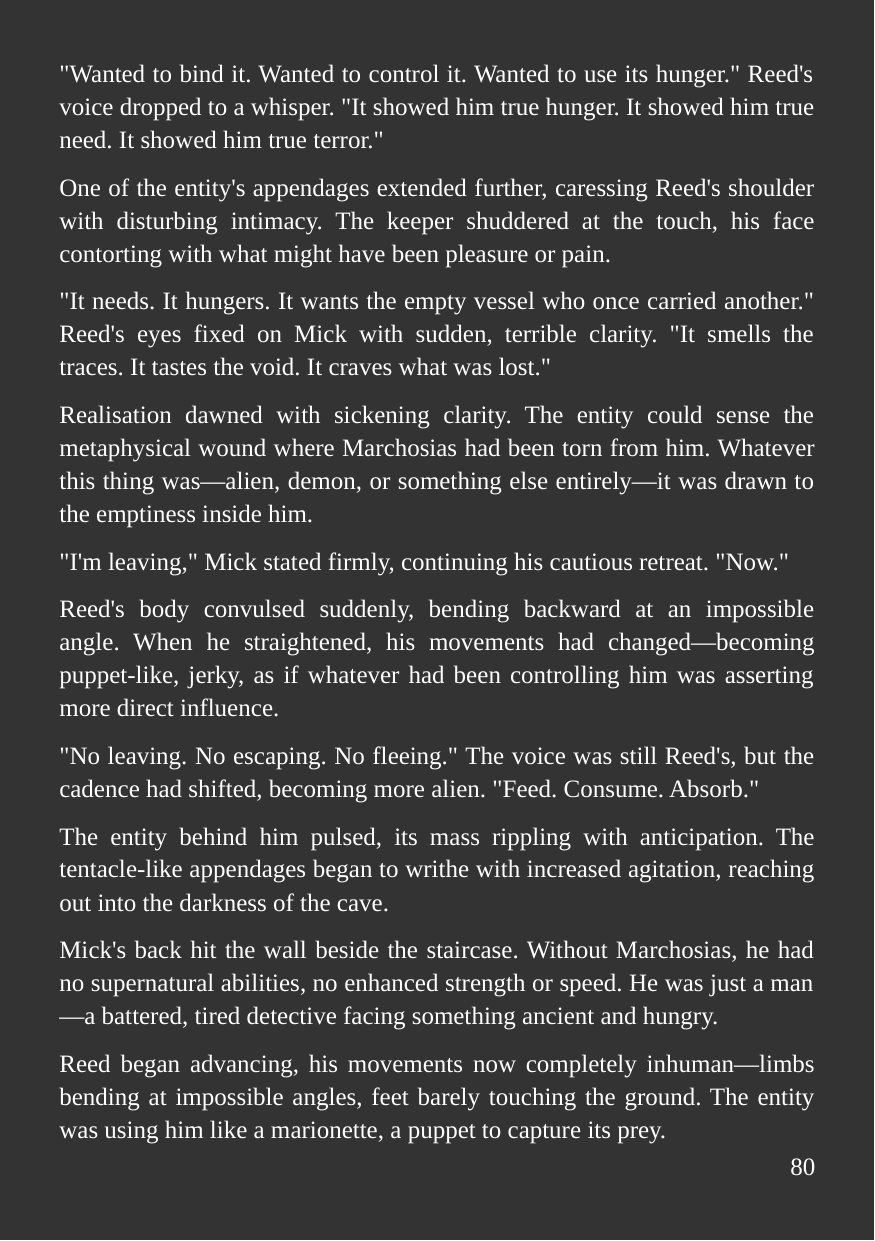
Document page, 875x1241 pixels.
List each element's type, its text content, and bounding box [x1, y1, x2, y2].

text "It needs. It hungers. It wants the empty vessel who once carried another." Reed's eyes fixed on Mick with sudden, terrible clarity. "It smells the traces. It tastes the void. It craves what was lost." [59, 286, 815, 381]
text Realisation dawned with sickening clarity. The entity could sense the metaphysical wound where Marchosias had been torn from him. Whatever this thing was—alien, demon, or something else entirely—it was drawn to the emptiness inside him. [59, 400, 815, 528]
text "Wanted to bind it. Wanted to control it. Wanted to use its hunger." Reed's voice dropped to a whisper. "It showed him true hunger. It showed him true need. It showed him true terror." [59, 59, 815, 154]
text "I'm leaving," Mick stated firmly, continuing his cautious retreat. "Now." [59, 547, 815, 575]
text One of the entity's appendages extended further, caressing Reed's shoulder with disturbing intimacy. The keeper shuddered at the touch, his face contorting with what might have been pleasure or pain. [59, 173, 815, 267]
text "No leaving. No escaping. No fleeing." The voice was still Reed's, but the cadence had shifted, becoming more alien. "Feed. Consume. Absorb." [59, 741, 815, 803]
text Mick's back hit the wall beside the staircase. Without Marchosias, he had no supernatural abilities, no enhanced strength or speed. He was just a man—a battered, tired detective facing something ancient and hungry. [59, 935, 815, 1030]
text Reed began advancing, his movements now completely inhuman—limbs bending at impossible angles, feet barely touching the ground. The entity was using him like a marionette, a puppet to capture its prey. [59, 1049, 815, 1144]
text The entity behind him pulsed, its mass rippling with anticipation. The tentacle-like appendages began to writhe with increased agitation, reaching out into the darkness of the cave. [59, 822, 815, 916]
text Reed's body convulsed suddenly, bending backward at an impossible angle. When he straightened, his movements had changed—becoming puppet-like, jerky, as if whatever had been controlling him was asserting more direct influence. [59, 594, 815, 722]
